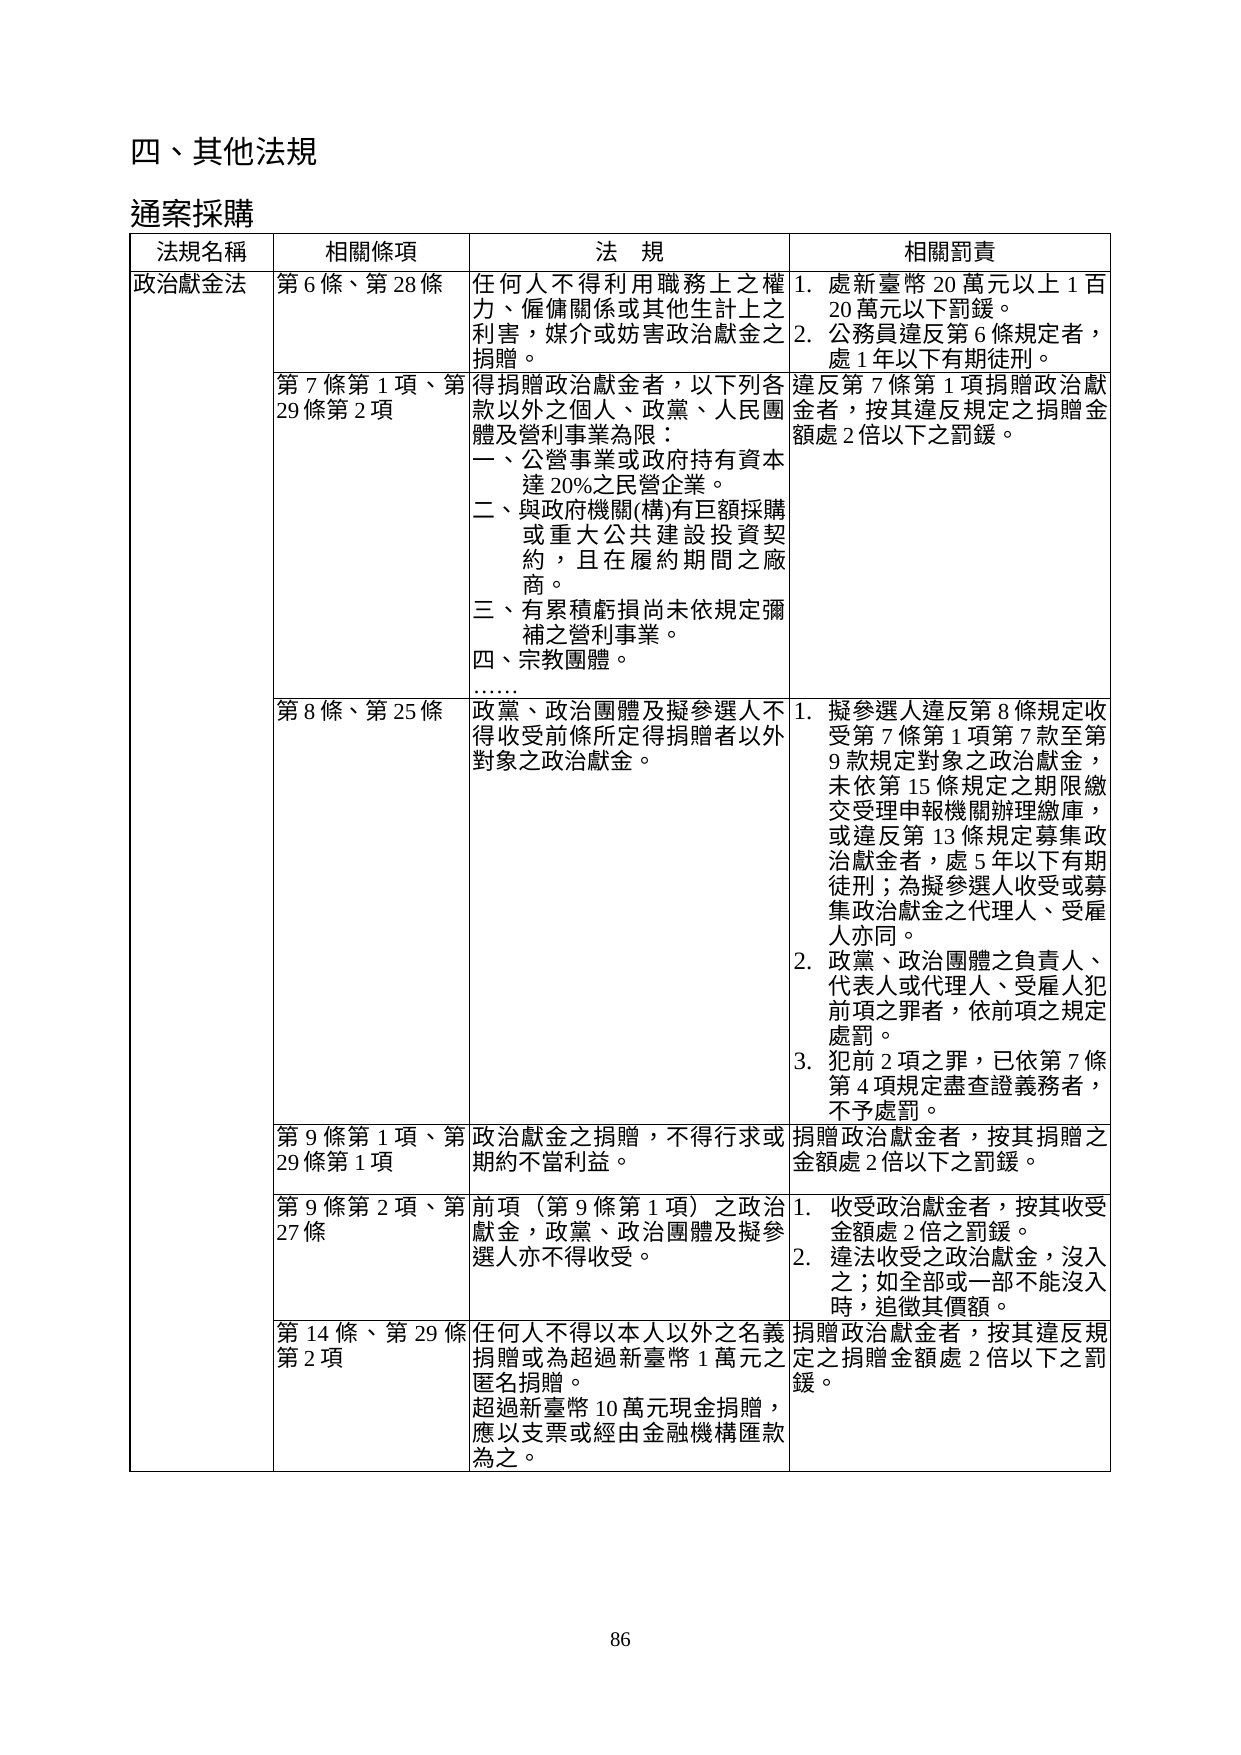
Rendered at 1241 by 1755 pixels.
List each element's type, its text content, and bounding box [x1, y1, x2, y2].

table_cell 第7條第1項、第29條第2項 [274, 373, 469, 698]
table_cell 政黨、政治團體及擬參選人不得收受前條所定得捐贈者以外對象之政治獻金。 [470, 699, 789, 1124]
table_cell 處新臺幣20萬元以上1百20萬元以下罰鍰。 公務員違反第6條規定者，處1年以下有期徒刑。 [790, 272, 1110, 372]
table_cell 政治獻金之捐贈，不得行求或期約不當利益。 [470, 1125, 789, 1194]
text 通案採購 [130, 170, 1110, 233]
table_cell 第9條第1項、第29條第1項 [274, 1125, 469, 1194]
table_cell 違反第7條第1項捐贈政治獻金者，按其違反規定之捐贈金額處2倍以下之罰鍰。 [790, 373, 1110, 698]
table_cell 第6條、第28條 [274, 272, 469, 372]
table_cell 政治獻金法 [131, 272, 273, 1471]
table_header 相關條項 [274, 234, 469, 271]
table_cell 任何人不得以本人以外之名義捐贈或為超過新臺幣1萬元之匿名捐贈。 超過新臺幣10萬元現金捐贈，應以支票或經由金融機構匯款為之。 [470, 1321, 789, 1471]
table_cell 捐贈政治獻金者，按其違反規定之捐贈金額處2倍以下之罰鍰。 [790, 1321, 1110, 1471]
table_cell 得捐贈政治獻金者，以下列各款以外之個人、政黨、人民團體及營利事業為限： 一、公營事業或政府持有資本達20%之民營企業。 二、與政府機關(構)有巨額採購或重大公共建設投資契約，且在履約期間之廠商。 三、有累積虧損尚未依規定彌補之營利事業。 四、宗教團體。 …… [470, 373, 789, 698]
table_cell 擬參選人違反第8條規定收受第7條第1項第7款至第9款規定對象之政治獻金，未依第15條規定之期限繳交受理申報機關辦理繳庫，或違反第13條規定募集政治獻金者，處5年以下有期徒刑；為擬參選人收受或募集政治獻金之代理人、受雇人亦同。 政黨、政治團體之負責人、代表人或代理人、受雇人犯前項之罪者，依前項之規定處罰。 犯前2項之罪，已依第7條第4項規定盡查證義務者，不予處罰。 [790, 699, 1110, 1124]
table_header 法規名稱 [131, 234, 273, 271]
table_cell 捐贈政治獻金者，按其捐贈之金額處2倍以下之罰鍰。 [790, 1125, 1110, 1194]
table_header 法 規 [470, 234, 789, 271]
table_header 相關罰責 [790, 234, 1110, 271]
text 四、其他法規 [130, 108, 1110, 170]
table_cell 任何人不得利用職務上之權力、僱傭關係或其他生計上之利害，媒介或妨害政治獻金之捐贈。 [470, 272, 789, 372]
table_cell 第8條、第25條 [274, 699, 469, 1124]
table_cell 第14條、第29條第2項 [274, 1321, 469, 1471]
table_cell 第9條第2項、第27條 [274, 1195, 469, 1320]
table_cell 前項（第9條第1項）之政治獻金，政黨、政治團體及擬參選人亦不得收受。 [470, 1195, 789, 1320]
table_cell 收受政治獻金者，按其收受金額處2倍之罰鍰。 違法收受之政治獻金，沒入之；如全部或一部不能沒入時，追徵其價額。 [790, 1195, 1110, 1320]
